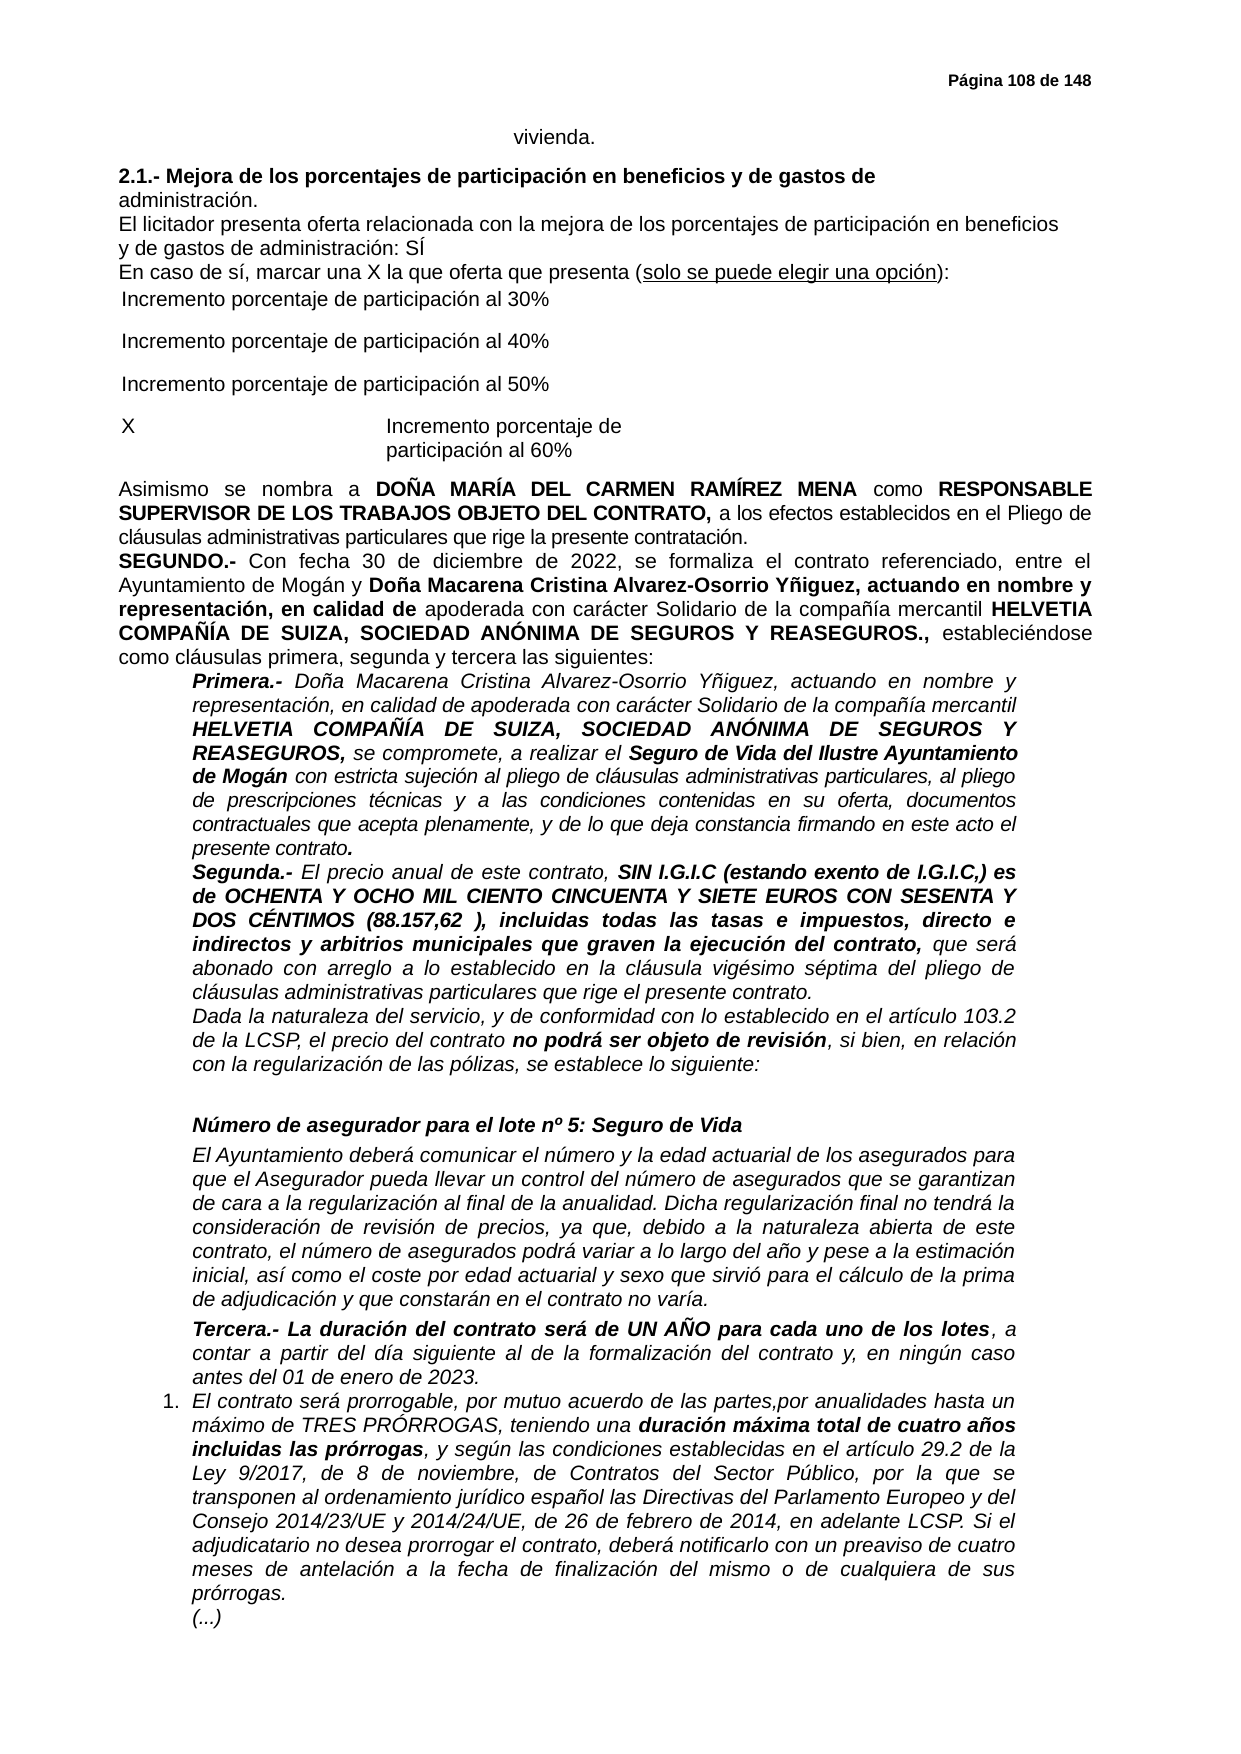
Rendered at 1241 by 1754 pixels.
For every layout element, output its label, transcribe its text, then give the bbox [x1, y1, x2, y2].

list El contrato será prorrogable, por mutuo acuerdo de las partes,por anualidades hasta un máximo de TRES PRÓRROGAS, teniendo una duración máxima total de cuatro años incluidas las prórrogas, y según las condiciones establecidas en el artículo 29.2 de la Ley 9/2017, de 8 de noviembre, de Contratos del Sector Público, por la que se transponen al ordenamiento jurídico español las Directivas del Parlamento Europeo y del Consejo 2014/23/UE y 2014/24/UE, de 26 de febrero de 2014, en adelante LCSP. Si el adjudicatario no desea prorrogar el contrato, deberá notificarlo con un preaviso de cuatro meses de antelación a la fecha de finalización del mismo o de cualquiera de sus prórrogas. [162, 1389, 1019, 1605]
table_header Incremento porcentaje de participación al 30% [118, 284, 651, 326]
text Tercera.- La duración del contrato será de UN AÑO para cada uno de los lotes, a contar a partir del día siguiente al de la formalización del contrato y, en ningún caso antes del 01 de enero de 2023. [192, 1317, 1019, 1389]
text 2.1.- Mejora de los porcentajes de participación en beneficios y de gastos de [118, 164, 1092, 188]
text administración. [118, 188, 1092, 212]
text y de gastos de administración: SÍ [118, 236, 1092, 260]
table_cell vivienda. [510, 122, 906, 164]
text En caso de sí, marcar una X la que oferta que presenta (solo se puede elegir una opción): [118, 260, 1092, 284]
text SEGUNDO.- Con fecha 30 de diciembre de 2022, se formaliza el contrato referenciado, entre el Ayuntamiento de Mogán y Doña Macarena Cristina Alvarez-Osorrio Yñiguez, actuando en nombre y representación, en calidad de apoderada con carácter Solidario de la compañía mercantil HELVETIA COMPAÑÍA DE SUIZA, SOCIEDAD ANÓNIMA DE SEGUROS Y REASEGUROS., estableciéndose como cláusulas primera, segunda y tercera las siguientes: [118, 549, 1092, 668]
table_cell Incremento porcentaje de participación al 60% [383, 411, 651, 477]
text Primera.- Doña Macarena Cristina Alvarez-Osorrio Yñiguez, actuando en nombre y representación, en calidad de apoderada con carácter Solidario de la compañía mercantil HELVETIA COMPAÑÍA DE SUIZA, SOCIEDAD ANÓNIMA DE SEGUROS Y REASEGUROS, se compromete, a realizar el Seguro de Vida del Ilustre Ayuntamiento de Mogán con estricta sujeción al pliego de cláusulas administrativas particulares, al pliego de prescripciones técnicas y a las condiciones contenidas en su oferta, documentos contractuales que acepta plenamente, y de lo que deja constancia firmando en este acto el presente contrato. [192, 668, 1019, 860]
text El licitador presenta oferta relacionada con la mejora de los porcentajes de participación en beneficios [118, 212, 1092, 236]
text Asimismo se nombra a DOÑA MARÍA DEL CARMEN RAMÍREZ MENA como RESPONSABLE SUPERVISOR DE LOS TRABAJOS OBJETO DEL CONTRATO, a los efectos establecidos en el Pliego de cláusulas administrativas particulares que rige la presente contratación. [118, 477, 1092, 549]
text Dada la naturaleza del servicio, y de conformidad con lo establecido en el artículo 103.2 de la LCSP, el precio del contrato no podrá ser objeto de revisión, si bien, en relación con la regularización de las pólizas, se establece lo siguiente: [192, 1004, 1019, 1076]
table_cell Incremento porcentaje de participación al 40% [118, 326, 651, 368]
text El Ayuntamiento deberá comunicar el número y la edad actuarial de los asegurados para que el Asegurador pueda llevar un control del número de asegurados que se garantizan de cara a la regularización al final de la anualidad. Dicha regularización final no tendrá la consideración de revisión de precios, ya que, debido a la naturaleza abierta de este contrato, el número de asegurados podrá variar a lo largo del año y pese a la estimación inicial, así como el coste por edad actuarial y sexo que sirvió para el cálculo de la prima de adjudicación y que constarán en el contrato no varía. [192, 1143, 1019, 1311]
table_cell X [118, 411, 383, 477]
table_cell [118, 122, 510, 164]
text Segunda.- El precio anual de este contrato, SIN I.G.I.C (estando exento de I.G.I.C,) es de OCHENTA Y OCHO MIL CIENTO CINCUENTA Y SIETE EUROS CON SESENTA Y DOS CÉNTIMOS (88.157,62 ), incluidas todas las tasas e impuestos, directo e indirectos y arbitrios municipales que graven la ejecución del contrato, que será abonado con arreglo a lo establecido en la cláusula vigésimo séptima del pliego de cláusulas administrativas particulares que rige el presente contrato. [192, 860, 1019, 1004]
table_cell Incremento porcentaje de participación al 50% [118, 369, 651, 411]
text Número de asegurador para el lote nº 5: Seguro de Vida [192, 1113, 1019, 1137]
text (...) [192, 1605, 1019, 1629]
